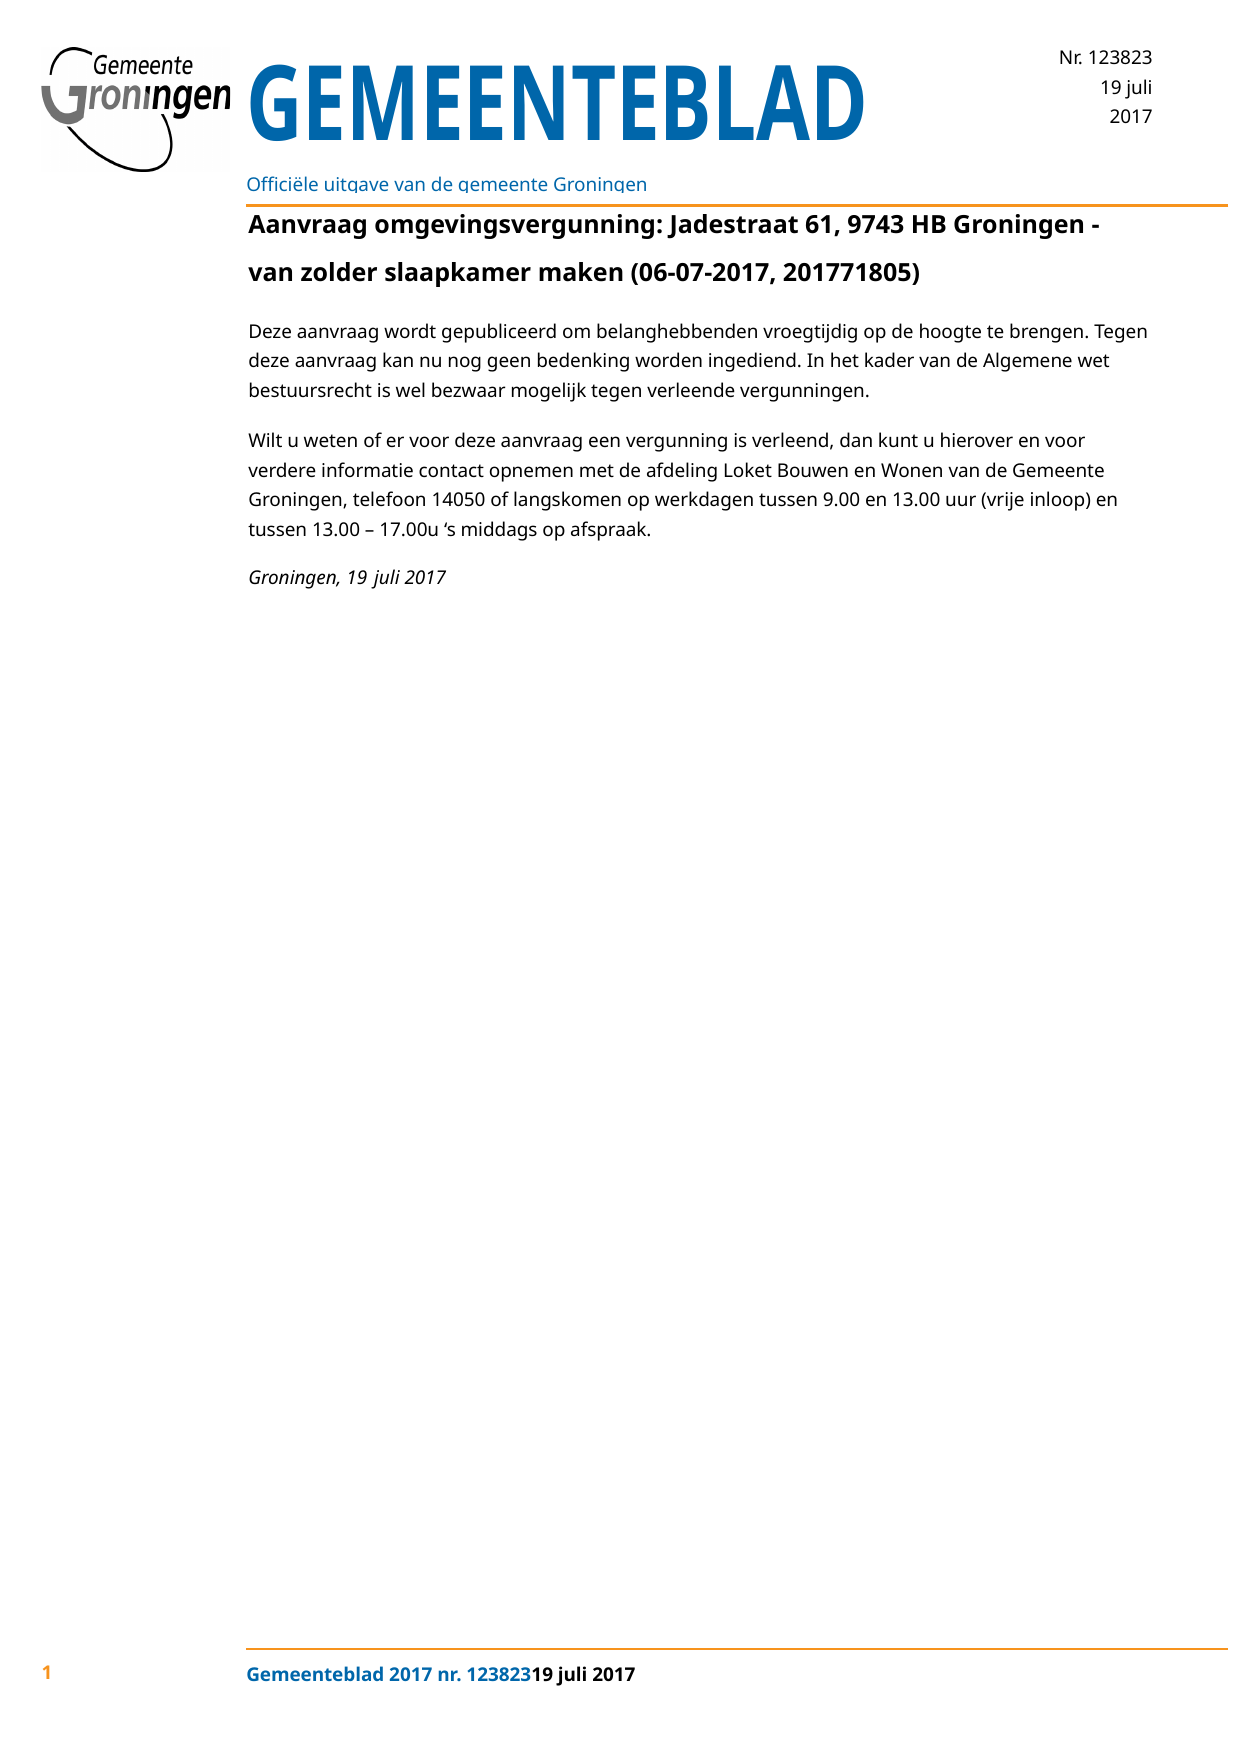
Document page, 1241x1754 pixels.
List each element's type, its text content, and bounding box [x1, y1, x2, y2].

text Wilt u weten of er voor deze aanvraag een vergunning is verleend, dan kunt u hierover en voor verdere informatie contact opnemen met de afdeling Loket Bouwen en Wonen van de Gemeente Groningen, telefoon 14050 of langskomen op werkdagen tussen 9.00 en 13.00 uur (vrije inloop) en tussen 13.00 – 17.00u ‘s middags op afspraak. [248, 427, 1152, 542]
text Deze aanvraag wordt gepubliceerd om belanghebbenden vroegtijdig op de hoogte te brengen. Tegen deze aanvraag kan nu nog geen bedenking worden ingediend. In het kader van de Algemene wet bestuursrecht is wel bezwaar mogelijk tegen verleende vergunningen. [248, 318, 1152, 403]
text Groningen, 19 juli 2017 [248, 564, 1152, 590]
text Aanvraag omgevingsvergunning: Jadestraat 61, 9743 HB Groningen - van zolder slaapkamer maken (06-07-2017, 201771805) [248, 207, 1152, 288]
picture [41, 47, 231, 172]
